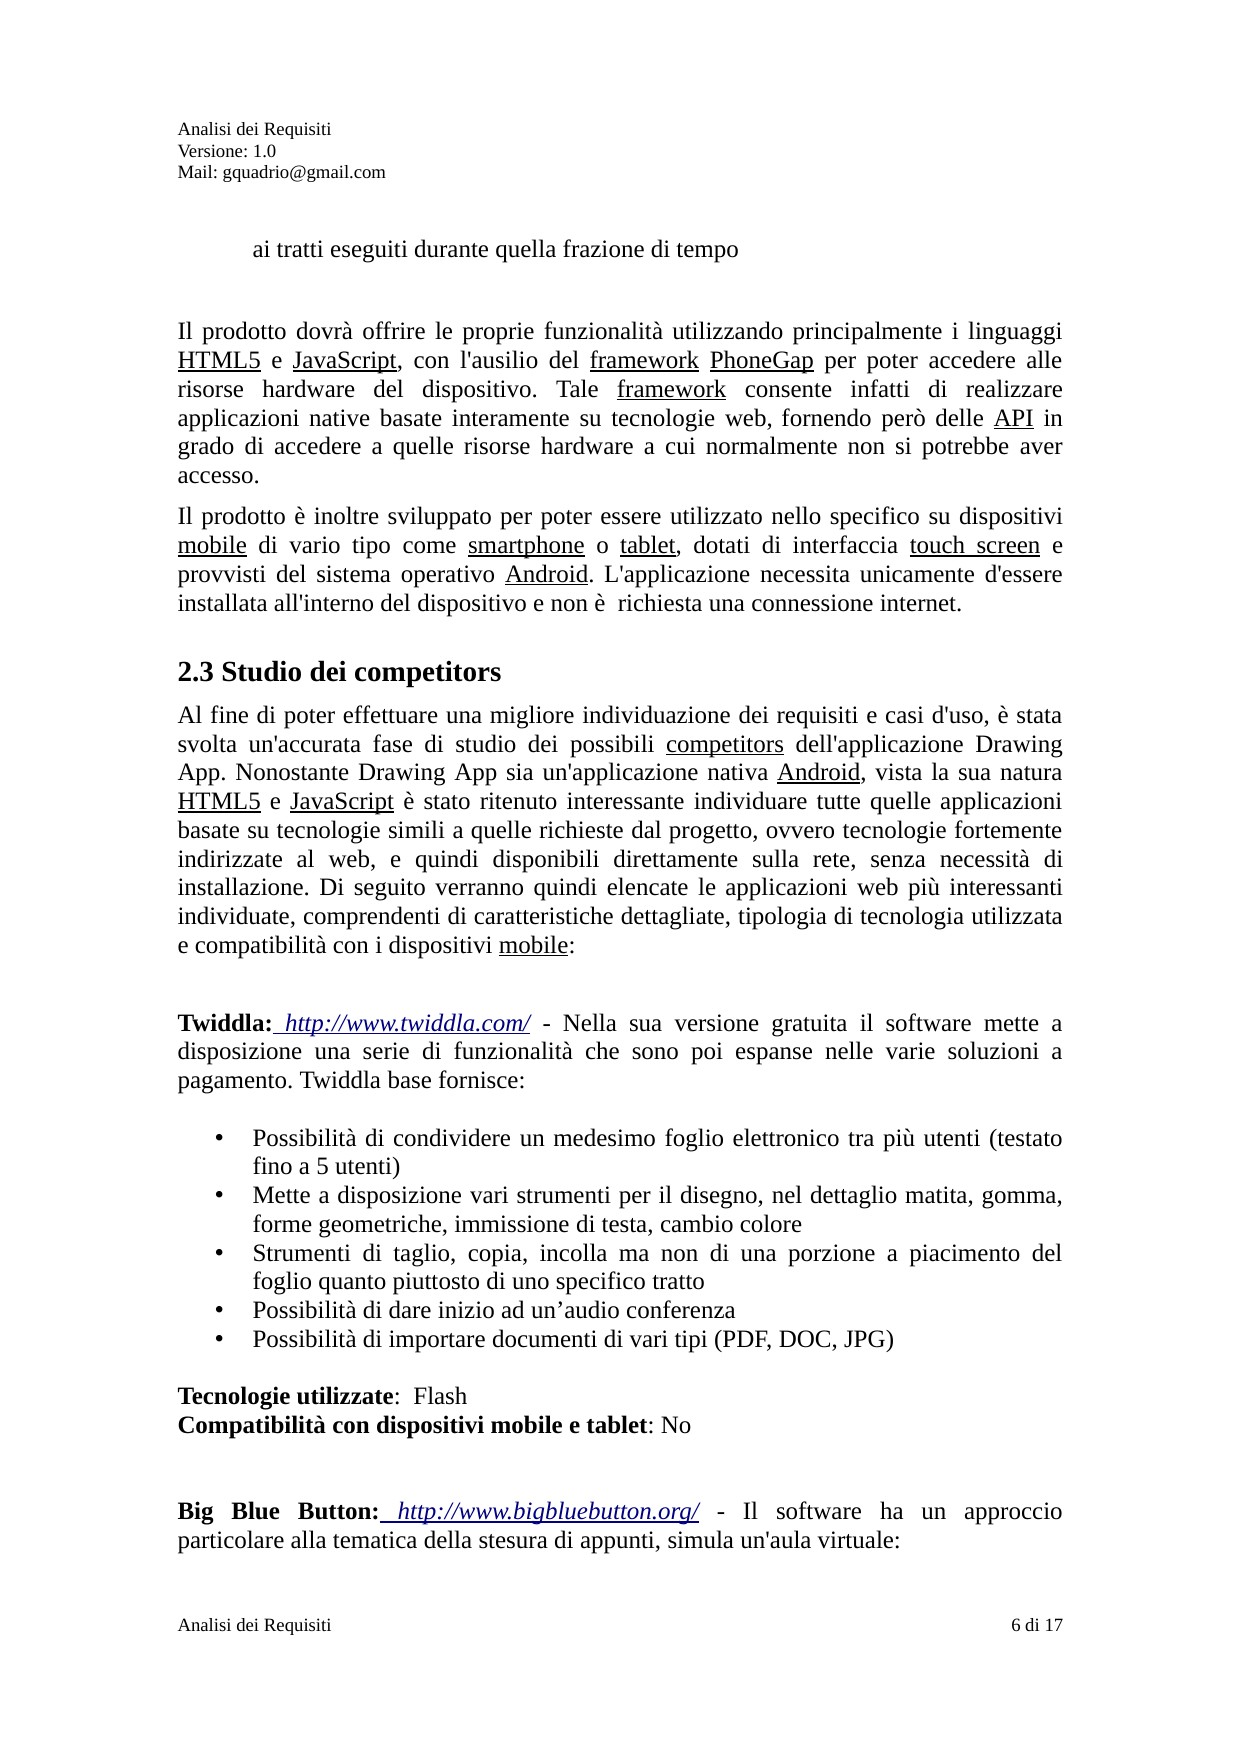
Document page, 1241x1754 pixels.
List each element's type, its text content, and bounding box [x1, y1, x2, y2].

subtitle 2.3 Studio dei competitors [177, 654, 1063, 687]
text Il prodotto è inoltre sviluppato per poter essere utilizzato nello specifico su dispositivi mobile di vario tipo come smartphone o tablet, dotati di interfaccia touch screen e provvisti del sistema operativo Android. L'applicazione necessita unicamente d'essere installata all'interno del dispositivo e non è richiesta una connessione internet. [177, 501, 1063, 616]
text Twiddla: http://www.twiddla.com/ - Nella sua versione gratuita il software mette a disposizione una serie di funzionalità che sono poi espanse nelle varie soluzioni a pagamento. Twiddla base fornisce: [177, 1008, 1063, 1094]
list Possibilità di condividere un medesimo foglio elettronico tra più utenti (testato fino a 5 utenti) [215, 1123, 1063, 1180]
text Al fine di poter effettuare una migliore individuazione dei requisiti e casi d'uso, è stata svolta un'accurata fase di studio dei possibili competitors dell'applicazione Drawing App. Nonostante Drawing App sia un'applicazione nativa Android, vista la sua natura HTML5 e JavaScript è stato ritenuto interessante individuare tutte quelle applicazioni basate su tecnologie simili a quelle richieste dal progetto, ovvero tecnologie fortemente indirizzate al web, e quindi disponibili direttamente sulla rete, senza necessità di installazione. Di seguito verranno quindi elencate le applicazioni web più interessanti individuate, comprendenti di caratteristiche dettagliate, tipologia di tecnologia utilizzata e compatibilità con i dispositivi mobile: [177, 700, 1063, 959]
list ai tratti eseguiti durante quella frazione di tempo [215, 234, 1063, 263]
text Compatibilità con dispositivi mobile e tablet: No [177, 1410, 1063, 1439]
text Tecnologie utilizzate: Flash [177, 1381, 1063, 1410]
text Big Blue Button: http://www.bigbluebutton.org/ - Il software ha un approccio particolare alla tematica della stesura di appunti, simula un'aula virtuale: [177, 1496, 1063, 1554]
list Possibilità di importare documenti di vari tipi (PDF, DOC, JPG) [215, 1324, 1063, 1353]
list Strumenti di taglio, copia, incolla ma non di una porzione a piacimento del foglio quanto piuttosto di uno specifico tratto [215, 1238, 1063, 1295]
list Possibilità di dare inizio ad un’audio conferenza [215, 1295, 1063, 1324]
list Mette a disposizione vari strumenti per il disegno, nel dettaglio matita, gomma, forme geometriche, immissione di testa, cambio colore [215, 1180, 1063, 1238]
text Il prodotto dovrà offrire le proprie funzionalità utilizzando principalmente i linguaggi HTML5 e JavaScript, con l'ausilio del framework PhoneGap per poter accedere alle risorse hardware del dispositivo. Tale framework consente infatti di realizzare applicazioni native basate interamente su tecnologie web, fornendo però delle API in grado di accedere a quelle risorse hardware a cui normalmente non si potrebbe aver accesso. [177, 316, 1063, 489]
